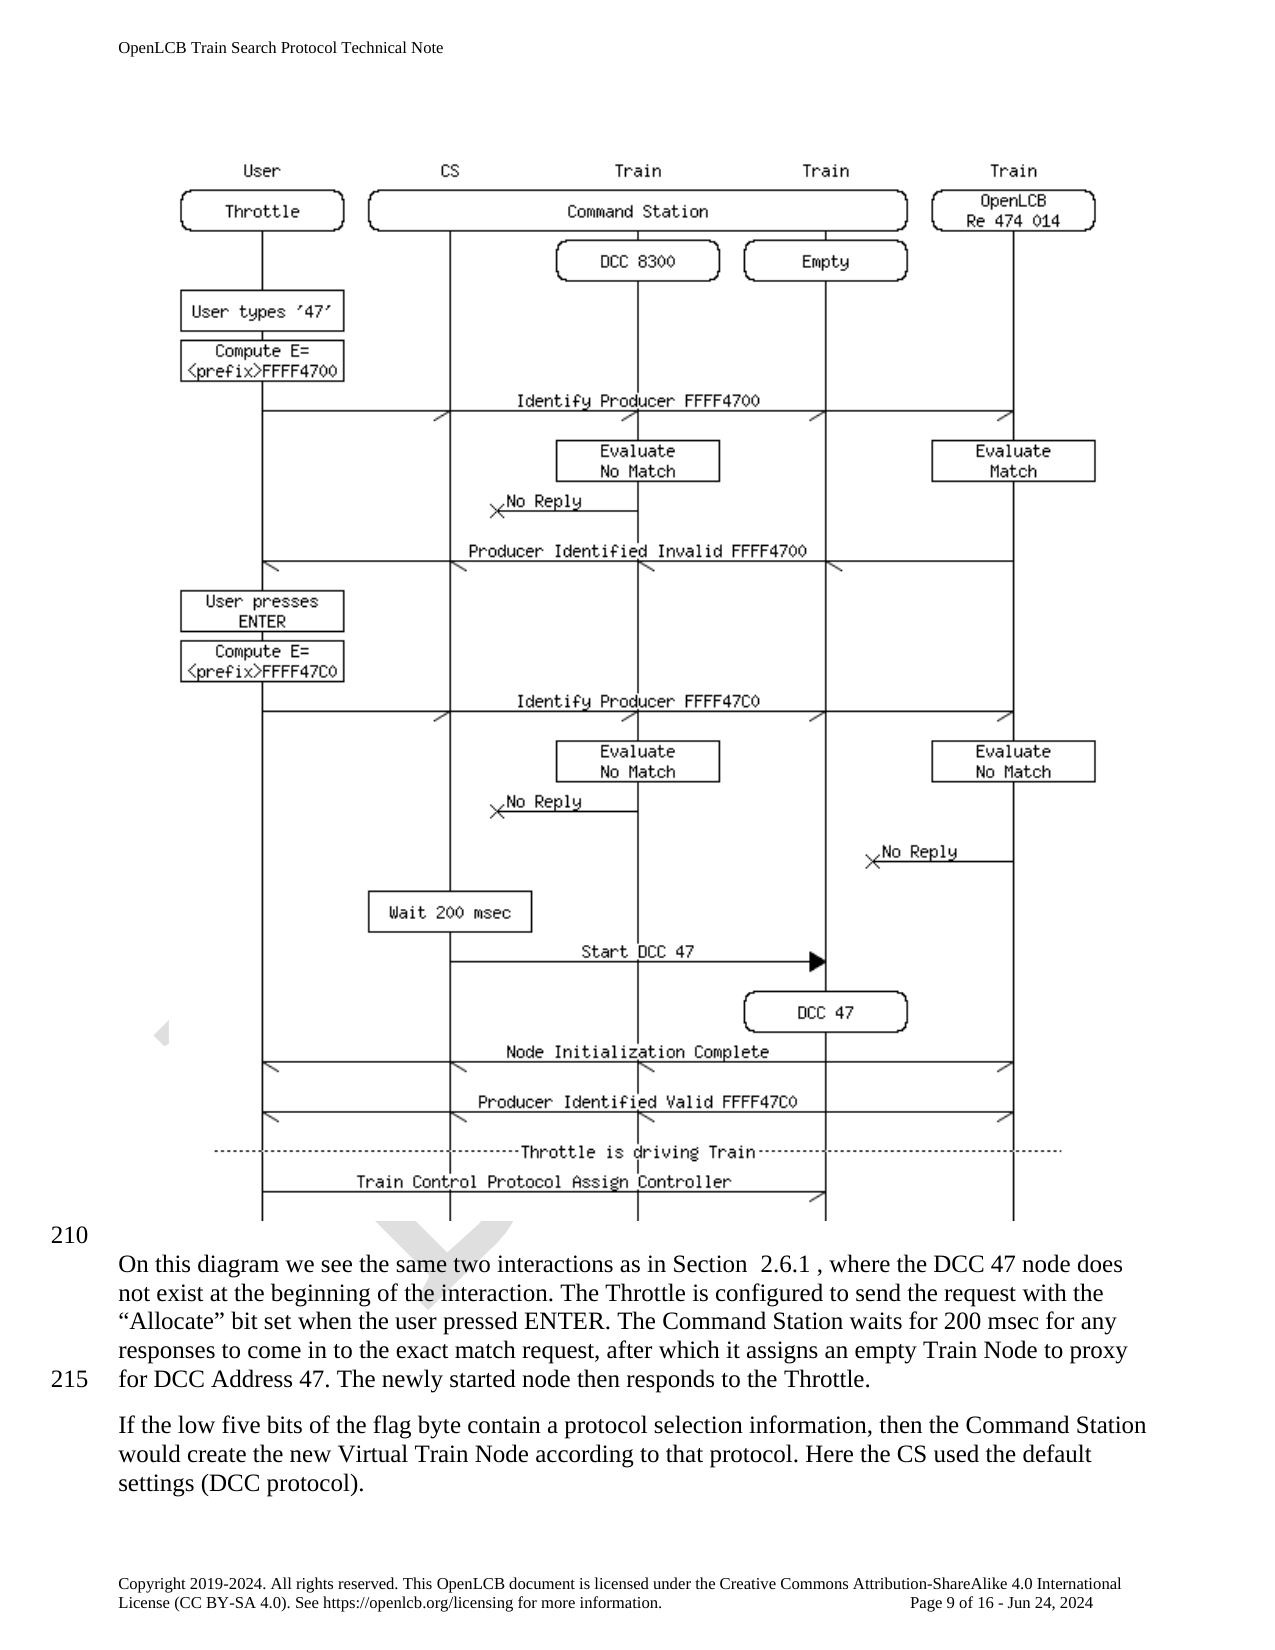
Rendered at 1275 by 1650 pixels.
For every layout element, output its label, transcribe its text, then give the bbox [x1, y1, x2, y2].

text On this diagram we see the same two interactions as in Section 2.6.1 , where the DCC 47 node does not exist at the beginning of the interaction. The Throttle is configured to send the request with the “Allocate” bit set when the user pressed ENTER. The Command Station waits for 200 msec for any responses to come in to the exact match request, after which it assigns an empty Train Node to proxy for DCC Address 47. The newly started node then responds to the Throttle. [118, 1221, 1157, 1393]
picture [168, 150, 1107, 1221]
text If the low five bits of the flag byte contain a protocol selection information, then the Command Station would create the new Virtual Train Node according to that protocol. Here the CS used the default settings (DCC protocol). [118, 1410, 1157, 1497]
